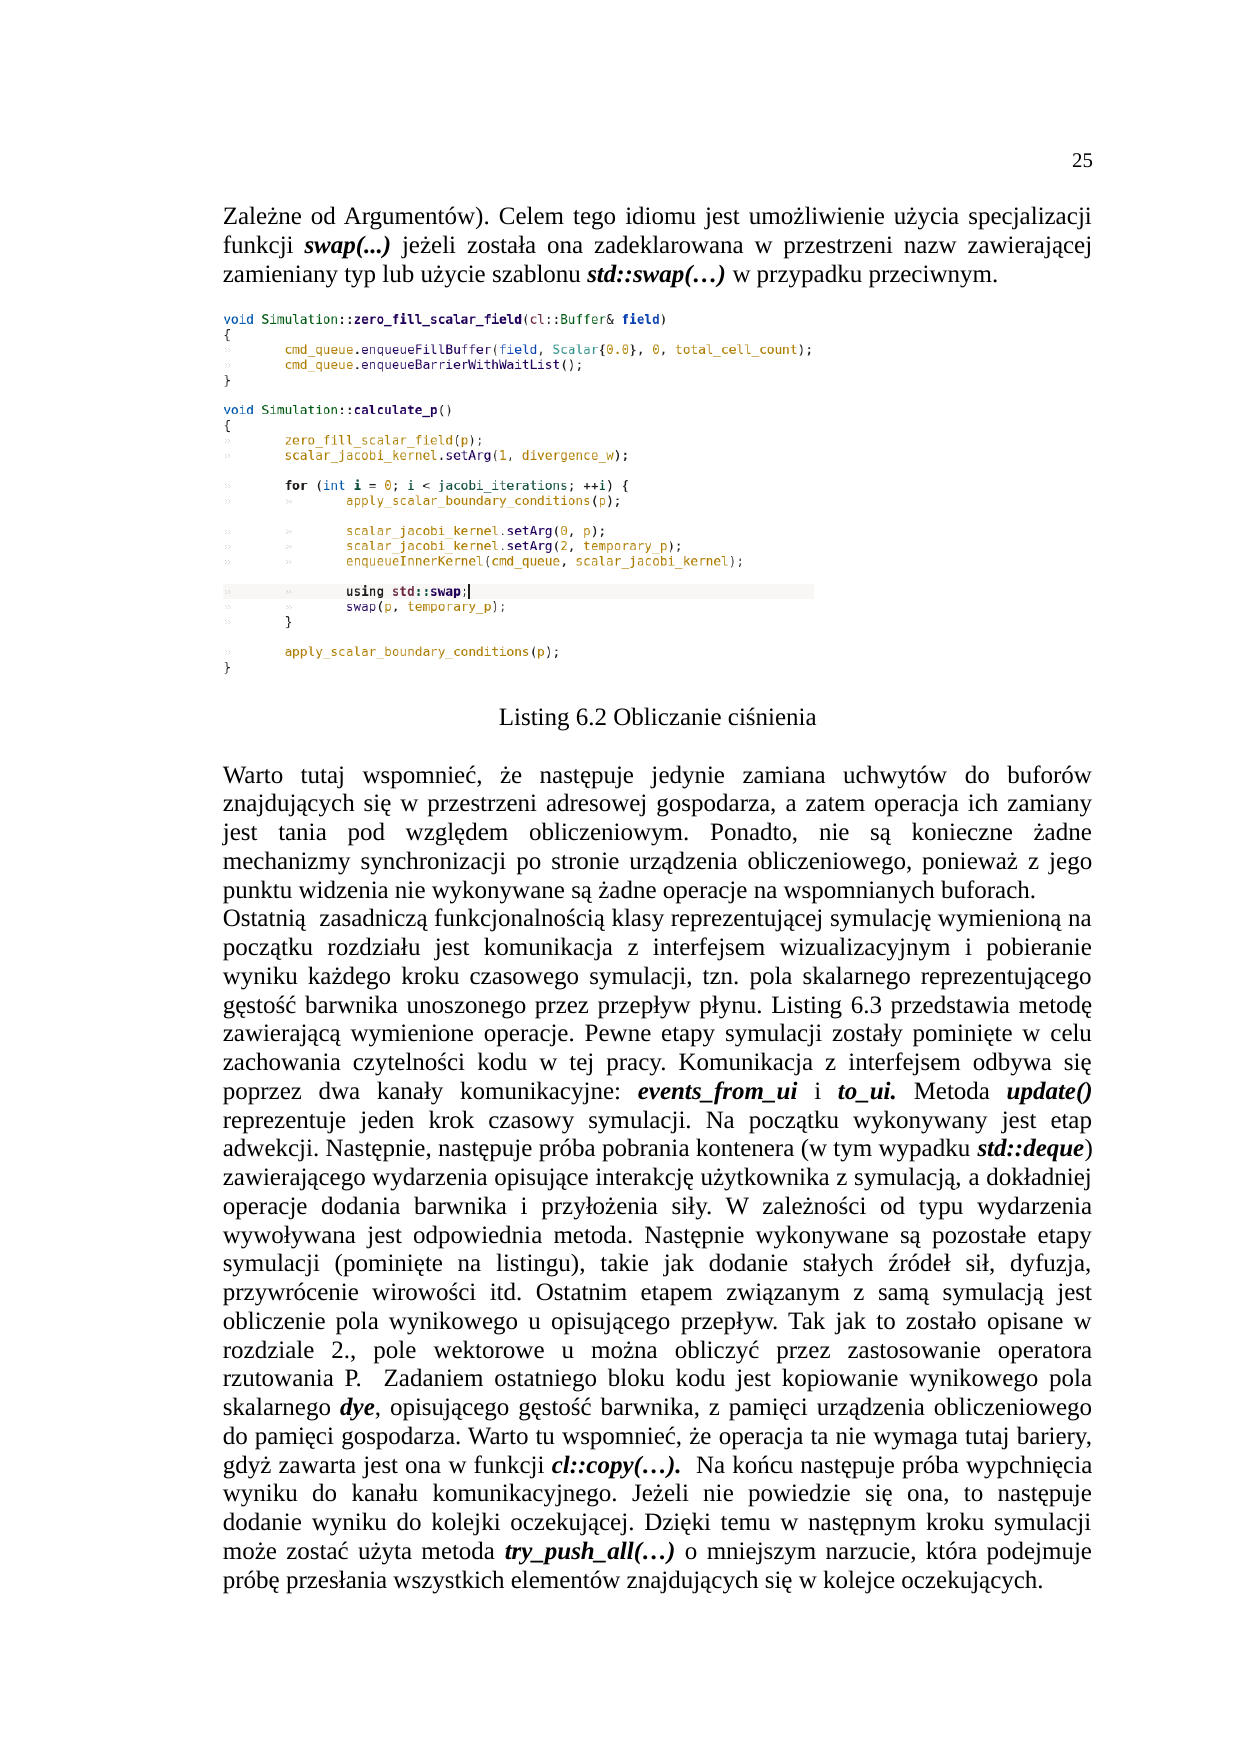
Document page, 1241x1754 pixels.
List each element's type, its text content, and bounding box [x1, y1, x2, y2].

list Ostatnią zasadniczą funkcjonalnością klasy reprezentującej symulację wymienioną na początku rozdziału jest komunikacja z interfejsem wizualizacyjnym i pobieranie wyniku każdego kroku czasowego symulacji, tzn. pola skalarnego reprezentującego gęstość barwnika unoszonego przez przepływ płynu. Listing 6.3 przedstawia metodę zawierającą wymienione operacje. Pewne etapy symulacji zostały pominięte w celu zachowania czytelności kodu w tej pracy. Komunikacja z interfejsem odbywa się poprzez dwa kanały komunikacyjne: events_from_ui i to_ui. Metoda update() reprezentuje jeden krok czasowy symulacji. Na początku wykonywany jest etap adwekcji. Następnie, następuje próba pobrania kontenera (w tym wypadku std::deque) zawierającego wydarzenia opisujące interakcję użytkownika z symulacją, a dokładniej operacje dodania barwnika i przyłożenia siły. W zależności od typu wydarzenia wywoływana jest odpowiednia metoda. Następnie wykonywane są pozostałe etapy symulacji (pominięte na listingu), takie jak dodanie stałych źródeł sił, dyfuzja, przywrócenie wirowości itd. Ostatnim etapem związanym z samą symulacją jest obliczenie pola wynikowego u opisującego przepływ. Tak jak to zostało opisane w rozdziale 2., pole wektorowe u można obliczyć przez zastosowanie operatora rzutowania P. Zadaniem ostatniego bloku kodu jest kopiowanie wynikowego pola skalarnego dye, opisującego gęstość barwnika, z pamięci urządzenia obliczeniowego do pamięci gospodarza. Warto tu wspomnieć, że operacja ta nie wymaga tutaj bariery, gdyż zawarta jest ona w funkcji cl::copy(…). Na końcu następuje próba wypchnięcia wyniku do kanału komunikacyjnego. Jeżeli nie powiedzie się ona, to następuje dodanie wyniku do kolejki oczekującej. Dzięki temu w następnym kroku symulacji może zostać użyta metoda try_push_all(…) o mniejszym narzucie, która podejmuje próbę przesłania wszystkich elementów znajdujących się w kolejce oczekujących. [185, 903, 1093, 1593]
picture [223, 313, 814, 674]
list Zależne od Argumentów). Celem tego idiomu jest umożliwienie użycia specjalizacji funkcji swap(...) jeżeli została ona zadeklarowana w przestrzeni nazw zawierającej zamieniany typ lub użycie szablonu std::swap(…) w przypadku przeciwnym. [185, 201, 1093, 287]
list Listing 6.2 Obliczanie ciśnienia [185, 702, 1093, 731]
list Warto tutaj wspomnieć, że następuje jedynie zamiana uchwytów do buforów znajdujących się w przestrzeni adresowej gospodarza, a zatem operacja ich zamiany jest tania pod względem obliczeniowym. Ponadto, nie są konieczne żadne mechanizmy synchronizacji po stronie urządzenia obliczeniowego, ponieważ z jego punktu widzenia nie wykonywane są żadne operacje na wspomnianych buforach. [185, 760, 1093, 903]
